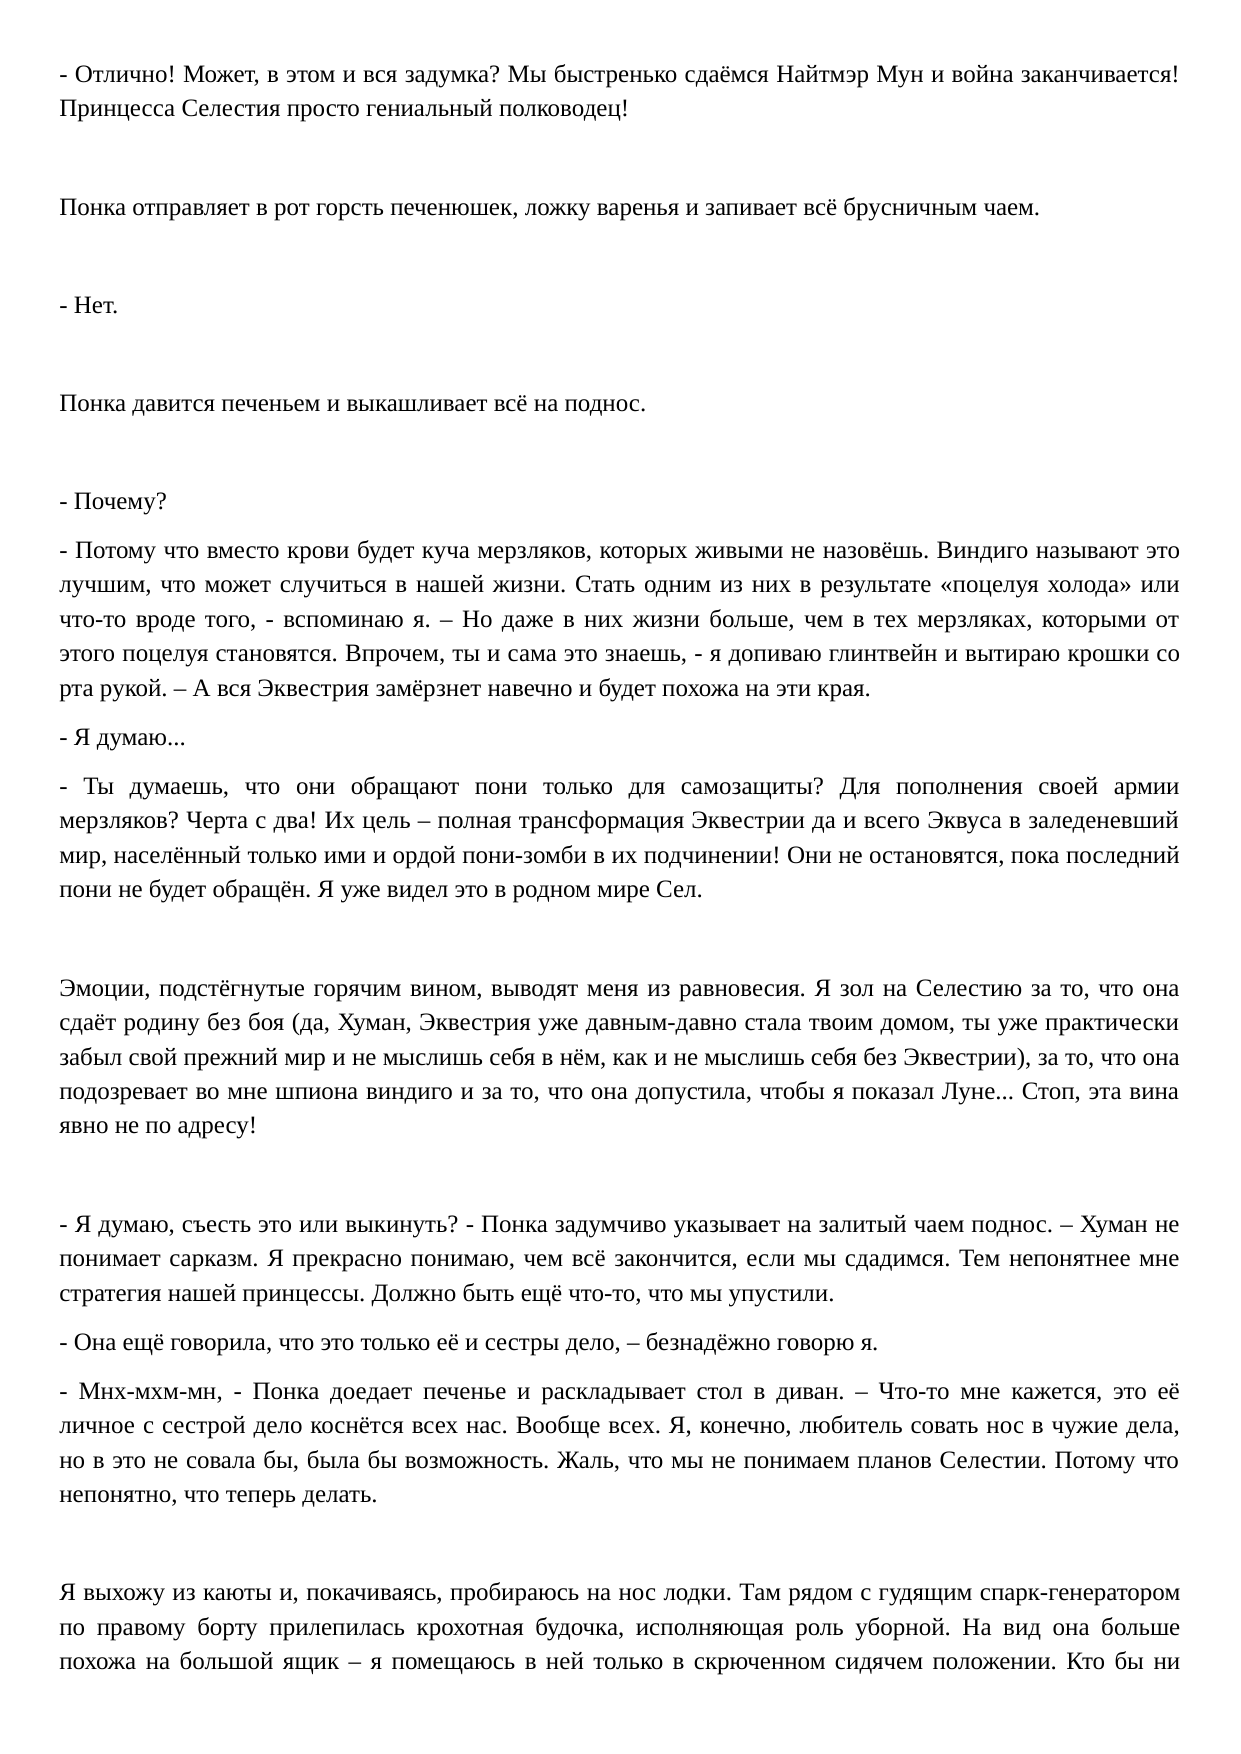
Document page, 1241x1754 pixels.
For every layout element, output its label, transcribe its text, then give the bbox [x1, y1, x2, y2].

text Я выхожу из каюты и, покачиваясь, пробираюсь на нос лодки. Там рядом с гудящим спарк-генератором по правому борту прилепилась крохотная будочка, исполняющая роль уборной. На вид она больше похожа на большой ящик – я помещаюсь в ней только в скрюченном сидячем положении. Кто бы ни [59, 1577, 1181, 1675]
text - Ты думаешь, что они обращают пони только для самозащиты? Для пополнения своей армии мерзляков? Черта с два! Их цель – полная трансформация Эквестрии да и всего Эквуса в заледеневший мир, населённый только ими и ордой пони-зомби в их подчинении! Они не остановятся, пока последний пони не будет обращён. Я уже видел это в родном мире Сел. [59, 771, 1181, 903]
text Понка давится печеньем и выкашливает всё на поднос. [59, 388, 1181, 417]
text - Потому что вместо крови будет куча мерзляков, которых живыми не назовёшь. Виндиго называют это лучшим, что может случиться в нашей жизни. Стать одним из них в результате «поцелуя холода» или что-то вроде того, - вспоминаю я. – Но даже в них жизни больше, чем в тех мерзляках, которыми от этого поцелуя становятся. Впрочем, ты и сама это знаешь, - я допиваю глинтвейн и вытираю крошки со рта рукой. – А вся Эквестрия замёрзнет навечно и будет похожа на эти края. [59, 535, 1181, 702]
text Эмоции, подстёгнутые горячим вином, выводят меня из равновесия. Я зол на Селестию за то, что она сдаёт родину без боя (да, Хуман, Эквестрия уже давным-давно стала твоим домом, ты уже практически забыл свой прежний мир и не мыслишь себя в нём, как и не мыслишь себя без Эквестрии), за то, что она подозревает во мне шпиона виндиго и за то, что она допустила, чтобы я показал Луне... Стоп, эта вина явно не по адресу! [59, 973, 1181, 1139]
text - Мнх-мхм-мн, - Понка доедает печенье и раскладывает стол в диван. – Что-то мне кажется, это её личное с сестрой дело коснётся всех нас. Вообще всех. Я, конечно, любитель совать нос в чужие дела, но в это не совала бы, была бы возможность. Жаль, что мы не понимаем планов Селестии. Потому что непонятно, что теперь делать. [59, 1376, 1181, 1508]
text Понка отправляет в рот горсть печенюшек, ложку варенья и запивает всё брусничным чаем. [59, 192, 1181, 220]
text - Отлично! Может, в этом и вся задумка? Мы быстренько сдаёмся Найтмэр Мун и война заканчивается! Принцесса Селестия просто гениальный полководец! [59, 59, 1181, 122]
text - Нет. [59, 290, 1181, 318]
text - Я думаю, съесть это или выкинуть? - Понка задумчиво указывает на залитый чаем поднос. – Хуман не понимает сарказм. Я прекрасно понимаю, чем всё закончится, если мы сдадимся. Тем непонятнее мне стратегия нашей принцессы. Должно быть ещё что-то, что мы упустили. [59, 1209, 1181, 1306]
text - Она ещё говорила, что это только её и сестры дело, – безнадёжно говорю я. [59, 1327, 1181, 1356]
text - Почему? [59, 486, 1181, 515]
text - Я думаю... [59, 722, 1181, 751]
